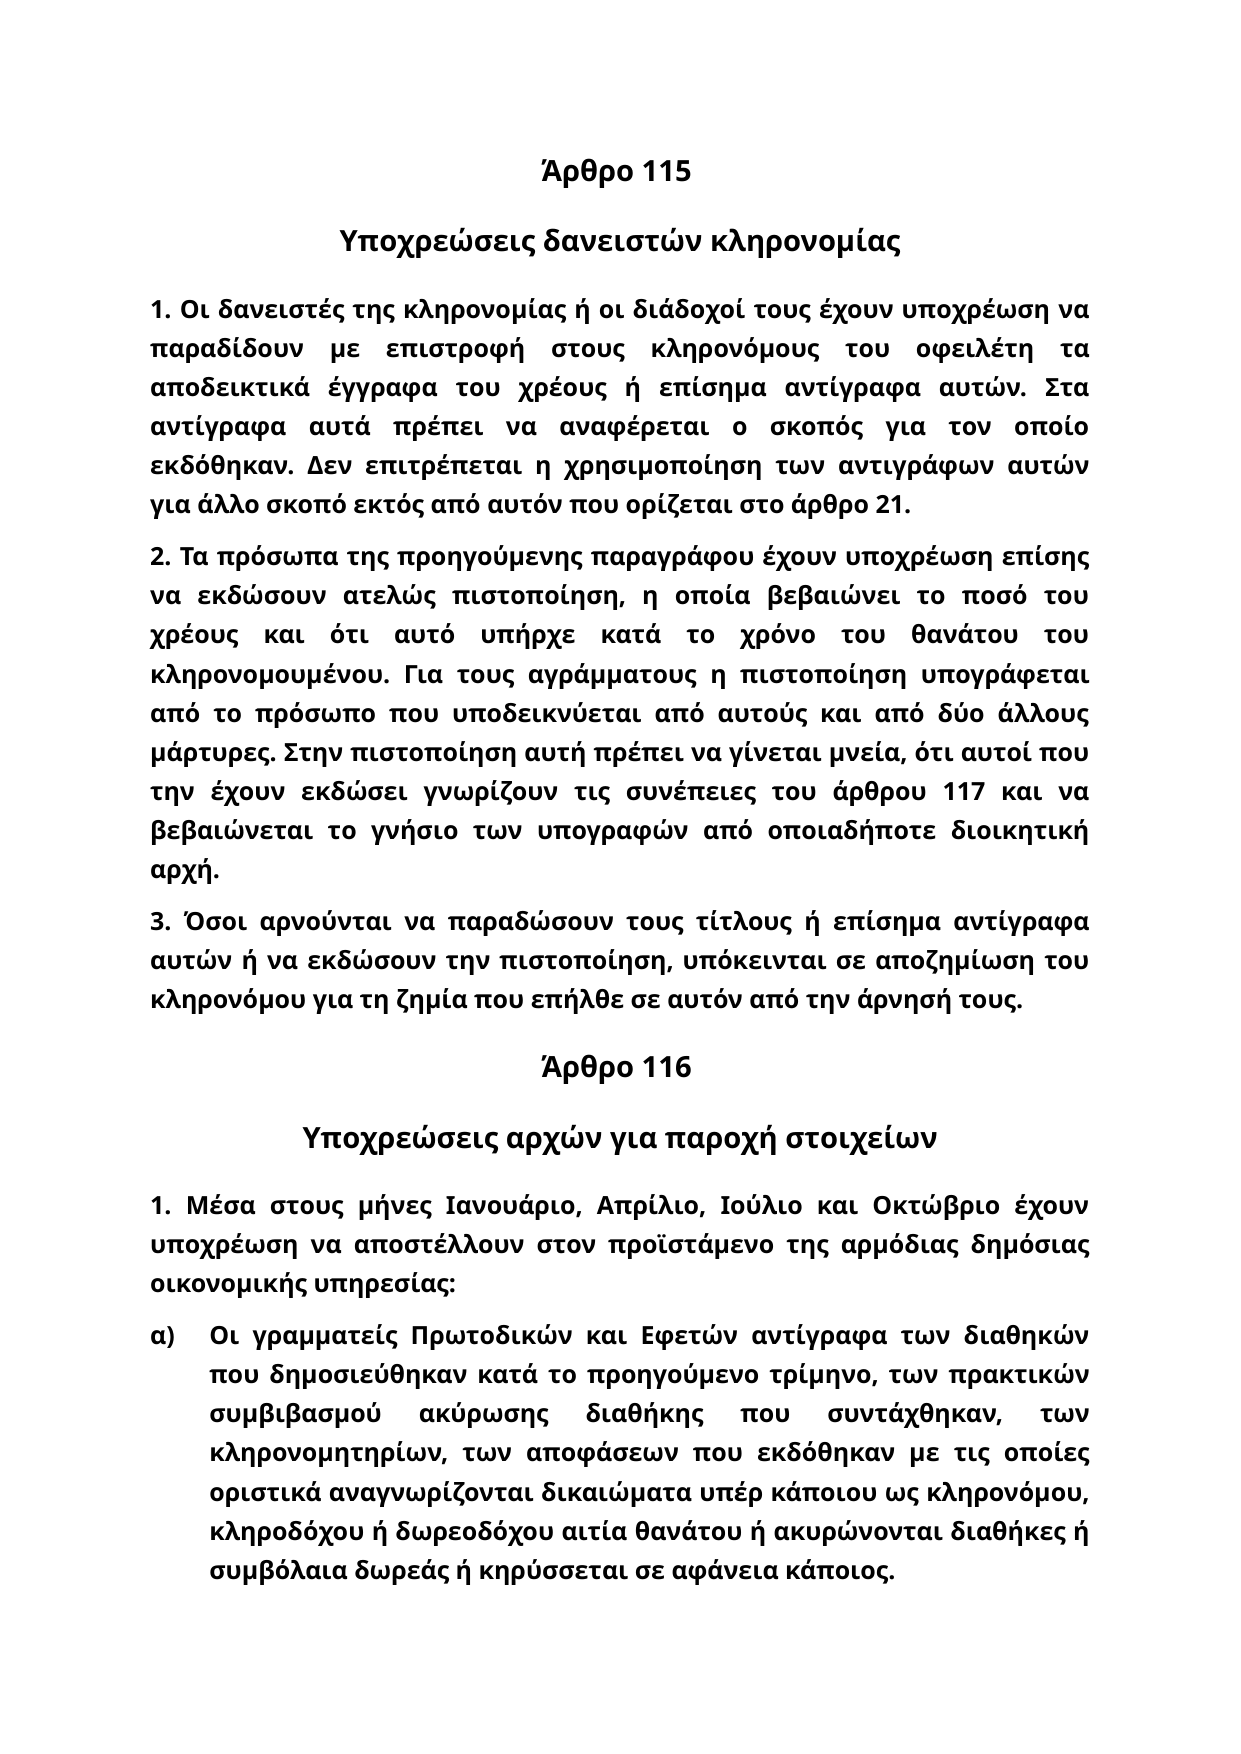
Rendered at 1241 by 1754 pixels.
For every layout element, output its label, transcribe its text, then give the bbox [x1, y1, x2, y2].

list α) Οι γραμματείς Πρωτοδικών και Εφετών αντίγραφα των διαθηκών που δημοσιεύθηκαν κατά το προηγούμενο τρίμηνο, των πρακτικών συμβιβασμού ακύρωσης διαθήκης που συντάχθηκαν, των κληρονομητηρίων, των αποφάσεων που εκδόθηκαν με τις οποίες οριστικά αναγνωρίζονται δικαιώματα υπέρ κάποιου ως κληρονόμου, κληροδόχου ή δωρεοδόχου αιτία θανάτου ή ακυρώνονται διαθήκες ή συμβόλαια δωρεάς ή κηρύσσεται σε αφάνεια κάποιος. [150, 1317, 1090, 1587]
text 2. Τα πρόσωπα της προηγούμενης παραγράφου έχουν υποχρέωση επίσης να εκδώσουν ατελώς πιστοποίηση, η οποία βεβαιώνει το ποσό του χρέους και ότι αυτό υπήρχε κατά το χρόνο του θανάτου του κληρονομουμένου. Για τους αγράμματους η πιστοποίηση υπογράφεται από το πρόσωπο που υποδεικνύεται από αυτούς και από δύο άλλους μάρτυρες. Στην πιστοποίηση αυτή πρέπει να γίνεται μνεία, ότι αυτοί που την έχουν εκδώσει γνωρίζουν τις συνέπειες του άρθρου 117 και να βεβαιώνεται το γνήσιο των υπογραφών από οποιαδήποτε διοικητική αρχή. [150, 539, 1090, 886]
subtitle Υποχρεώσεις αρχών για παροχή στοιχείων [150, 1117, 1090, 1157]
text 3. Όσοι αρνούνται να παραδώσουν τους τίτλους ή επίσημα αντίγραφα αυτών ή να εκδώσουν την πιστοποίηση, υπόκεινται σε αποζημίωση του κληρονόμου για τη ζημία που επήλθε σε αυτόν από την άρνησή τους. [150, 904, 1090, 1016]
subtitle Άρθρο 116 [150, 1046, 1090, 1086]
text 1. Οι δανειστές της κληρονομίας ή οι διάδοχοί τους έχουν υποχρέωση να παραδίδουν με επιστροφή στους κληρονόμους του οφειλέτη τα αποδεικτικά έγγραφα του χρέους ή επίσημα αντίγραφα αυτών. Στα αντίγραφα αυτά πρέπει να αναφέρεται ο σκοπός για τον οποίο εκδόθηκαν. Δεν επιτρέπεται η χρησιμοποίηση των αντιγράφων αυτών για άλλο σκοπό εκτός από αυτόν που ορίζεται στο άρθρο 21. [150, 291, 1090, 521]
text 1. Μέσα στους μήνες Ιανουάριο, Απρίλιο, Ιούλιο και Οκτώβριο έχουν υποχρέωση να αποστέλλουν στον προϊστάμενο της αρμόδιας δημόσιας οικονομικής υπηρεσίας: [150, 1187, 1090, 1300]
subtitle Άρθρο 115 [150, 150, 1090, 190]
subtitle Υποχρεώσεις δανειστών κληρονομίας [150, 221, 1090, 260]
